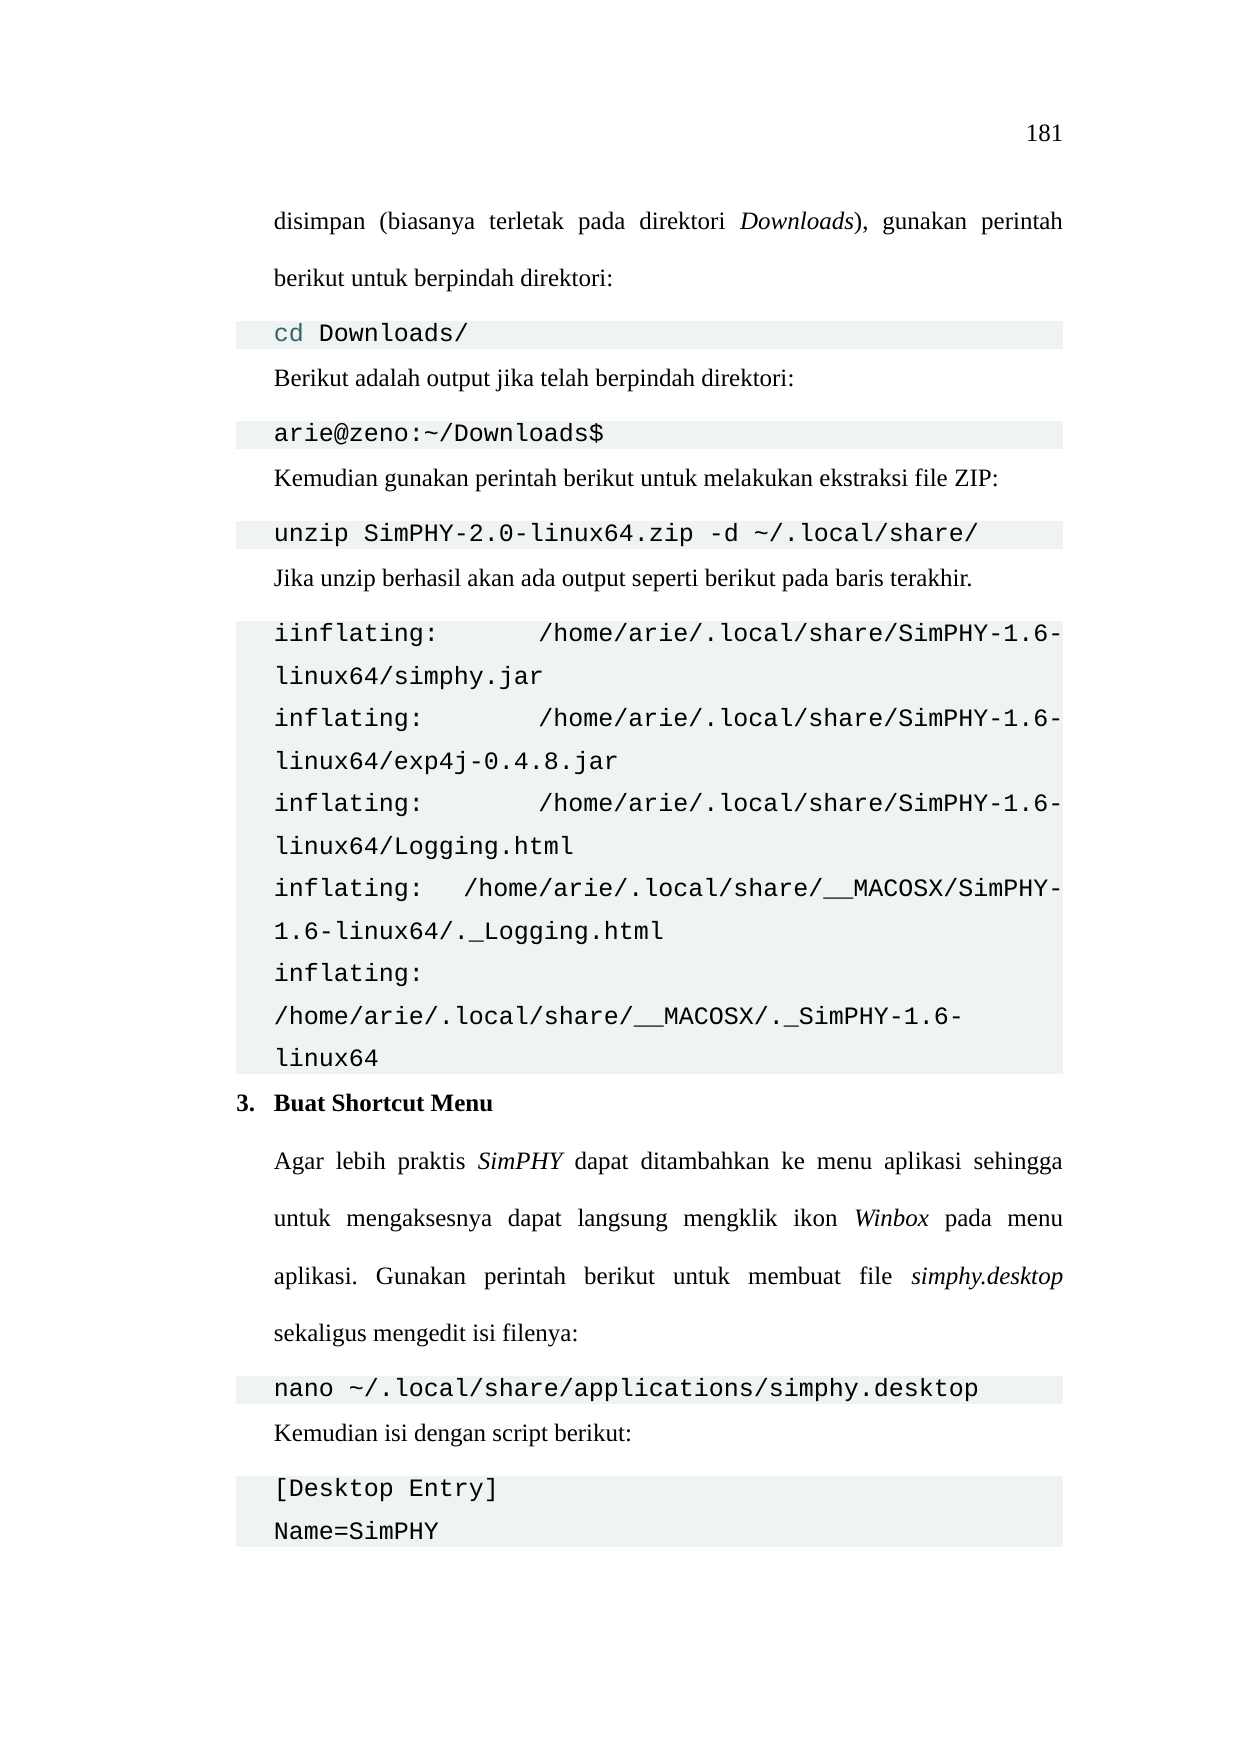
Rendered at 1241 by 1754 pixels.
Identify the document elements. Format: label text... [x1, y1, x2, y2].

list nano ~/.local/share/applications/simphy.desktop [236, 1376, 1063, 1404]
list Kemudian isi dengan script berikut: [236, 1418, 1063, 1447]
list Kemudian gunakan perintah berikut untuk melakukan ekstraksi file ZIP: [236, 463, 1063, 492]
list inflating: /home/arie/.local/share/SimPHY-1.6-linux64/exp4j-0.4.8.jar [236, 706, 1063, 777]
list Berikut adalah output jika telah berpindah direktori: [236, 363, 1063, 392]
list cd Downloads/ [236, 321, 1063, 349]
list Jika unzip berhasil akan ada output seperti berikut pada baris terakhir. [236, 563, 1063, 592]
list Agar lebih praktis SimPHY dapat ditambahkan ke menu aplikasi sehingga untuk mengaksesnya dapat langsung mengklik ikon Winbox pada menu aplikasi. Gunakan perintah berikut untuk membuat file simphy.desktop sekaligus mengedit isi filenya: [236, 1146, 1063, 1347]
list Buat Shortcut Menu [236, 1088, 1063, 1117]
list Name=SimPHY [236, 1518, 1063, 1547]
list unzip SimPHY-2.0-linux64.zip -d ~/.local/share/ [236, 521, 1063, 549]
list arie@zeno:~/Downloads$ [236, 421, 1063, 449]
list inflating: /home/arie/.local/share/__MACOSX/SimPHY-1.6-linux64/._Logging.html [236, 876, 1063, 947]
list disimpan (biasanya terletak pada direktori Downloads), gunakan perintah berikut untuk berpindah direktori: [236, 206, 1063, 292]
list inflating: /home/arie/.local/share/__MACOSX/._SimPHY-1.6-linux64 [236, 961, 1063, 1074]
list [Desktop Entry] [236, 1476, 1063, 1504]
list inflating: /home/arie/.local/share/SimPHY-1.6-linux64/Logging.html [236, 791, 1063, 862]
list iinflating: /home/arie/.local/share/SimPHY-1.6-linux64/simphy.jar [236, 621, 1063, 692]
